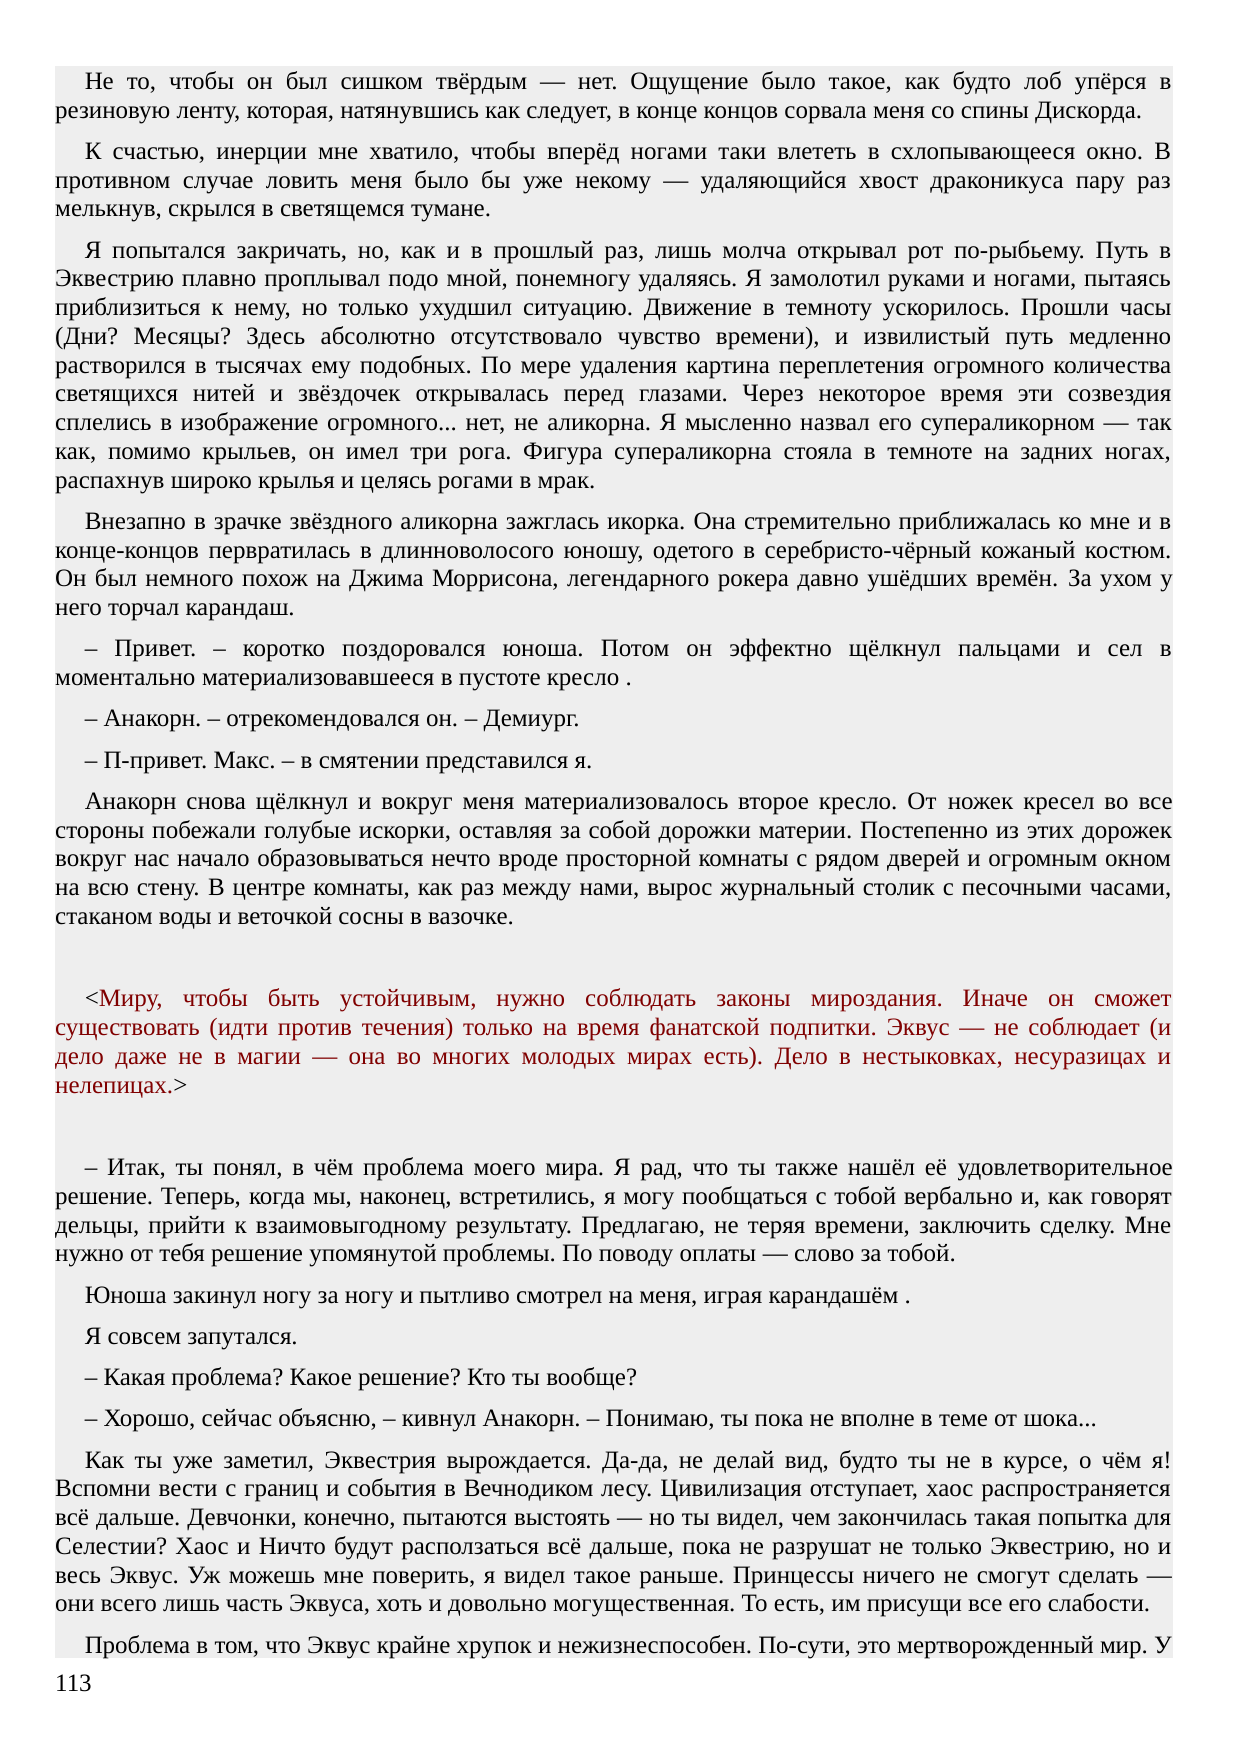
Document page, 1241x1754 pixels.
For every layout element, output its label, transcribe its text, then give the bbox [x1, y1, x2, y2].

text Проблема в том, что Эквус крайне хрупок и нежизнеспособен. По-сути, это мертворожденный мир. У [55, 1630, 1173, 1658]
text Внезапно в зрачке звёздного аликорна зажглась икорка. Она стремительно приближалась ко мне и в конце-концов первратилась в длинноволосого юношу, одетого в серебристо-чёрный кожаный костюм. Он был немного похож на Джима Моррисона, легендарного рокера давно ушёдших времён. За ухом у него торчал карандаш. [55, 506, 1173, 621]
text К счастью, инерции мне хватило, чтобы вперёд ногами таки влететь в схлопывающееся окно. В противном случае ловить меня было бы уже некому — удаляющийся хвост драконикуса пару раз мелькнув, скрылся в светящемся тумане. [55, 136, 1173, 222]
text – Какая проблема? Какое решение? Кто ты вообще? [55, 1362, 1173, 1391]
text Как ты уже заметил, Эквестрия вырождается. Да-да, не делай вид, будто ты не в курсе, о чём я! Вспомни вести с границ и события в Вечнодиком лесу. Цивилизация отступает, хаос распространяется всё дальше. Девчонки, конечно, пытаются выстоять — но ты видел, чем закончилась такая попытка для Селестии? Хаос и Ничто будут расползаться всё дальше, пока не разрушат не только Эквестрию, но и весь Эквус. Уж можешь мне поверить, я видел такое раньше. Принцессы ничего не смогут сделать — они всего лишь часть Эквуса, хоть и довольно могущественная. То есть, им присущи все его слабости. [55, 1445, 1173, 1617]
text Анакорн снова щёлкнул и вокруг меня материализовалось второе кресло. От ножек кресел во все стороны побежали голубые искорки, оставляя за собой дорожки материи. Постепенно из этих дорожек вокруг нас начало образовываться нечто вроде просторной комнаты с рядом дверей и огромным окном на всю стену. В центре комнаты, как раз между нами, вырос журнальный столик с песочными часами, стаканом воды и веточкой сосны в вазочке. [55, 786, 1173, 930]
text – Итак, ты понял, в чём проблема моего мира. Я рад, что ты также нашёл её удовлетворительное решение. Теперь, когда мы, наконец, встретились, я могу пообщаться с тобой вербально и, как говорят дельцы, прийти к взаимовыгодному результату. Предлагаю, не теряя времени, заключить сделку. Мне нужно от тебя решение упомянутой проблемы. По поводу оплаты — слово за тобой. [55, 1152, 1173, 1267]
text Не то, чтобы он был сишком твёрдым — нет. Ощущение было такое, как будто лоб упёрся в резиновую ленту, которая, натянувшись как следует, в конце концов сорвала меня со спины Дискорда. [55, 66, 1173, 123]
text <Миру, чтобы быть устойчивым, нужно соблюдать законы мироздания. Иначе он сможет существовать (идти против течения) только на время фанатской подпитки. Эквус — не соблюдает (и дело даже не в магии — она во многих молодых мирах есть). Дело в нестыковках, несуразицах и нелепицах.> [55, 983, 1173, 1098]
text Юноша закинул ногу за ногу и пытливо смотрел на меня, играя карандашём . [55, 1280, 1173, 1308]
text – Привет. – коротко поздоровался юноша. Потом он эффектно щёлкнул пальцами и сел в моментально материализовавшееся в пустоте кресло . [55, 633, 1173, 691]
text – Хорошо, сейчас объясню, – кивнул Анакорн. – Понимаю, ты пока не вполне в теме от шока... [55, 1403, 1173, 1432]
text Я попытался закричать, но, как и в прошлый раз, лишь молча открывал рот по-рыбьему. Путь в Эквестрию плавно проплывал подо мной, понемногу удаляясь. Я замолотил руками и ногами, пытаясь приблизиться к нему, но только ухудшил ситуацию. Движение в темноту ускорилось. Прошли часы (Дни? Месяцы? Здесь абсолютно отсутствовало чувство времени), и извилистый путь медленно растворился в тысячах ему подобных. По мере удаления картина переплетения огромного количества светящихся нитей и звёздочек открывалась перед глазами. Через некоторое время эти созвездия сплелись в изображение огромного... нет, не аликорна. Я мысленно назвал его супераликорном — так как, помимо крыльев, он имел три рога. Фигура супераликорна стояла в темноте на задних ногах, распахнув широко крылья и целясь рогами в мрак. [55, 235, 1173, 493]
text – П-привет. Макс. – в смятении представился я. [55, 745, 1173, 773]
text – Анакорн. – отрекомендовался он. – Демиург. [55, 703, 1173, 732]
text Я совсем запутался. [55, 1321, 1173, 1350]
